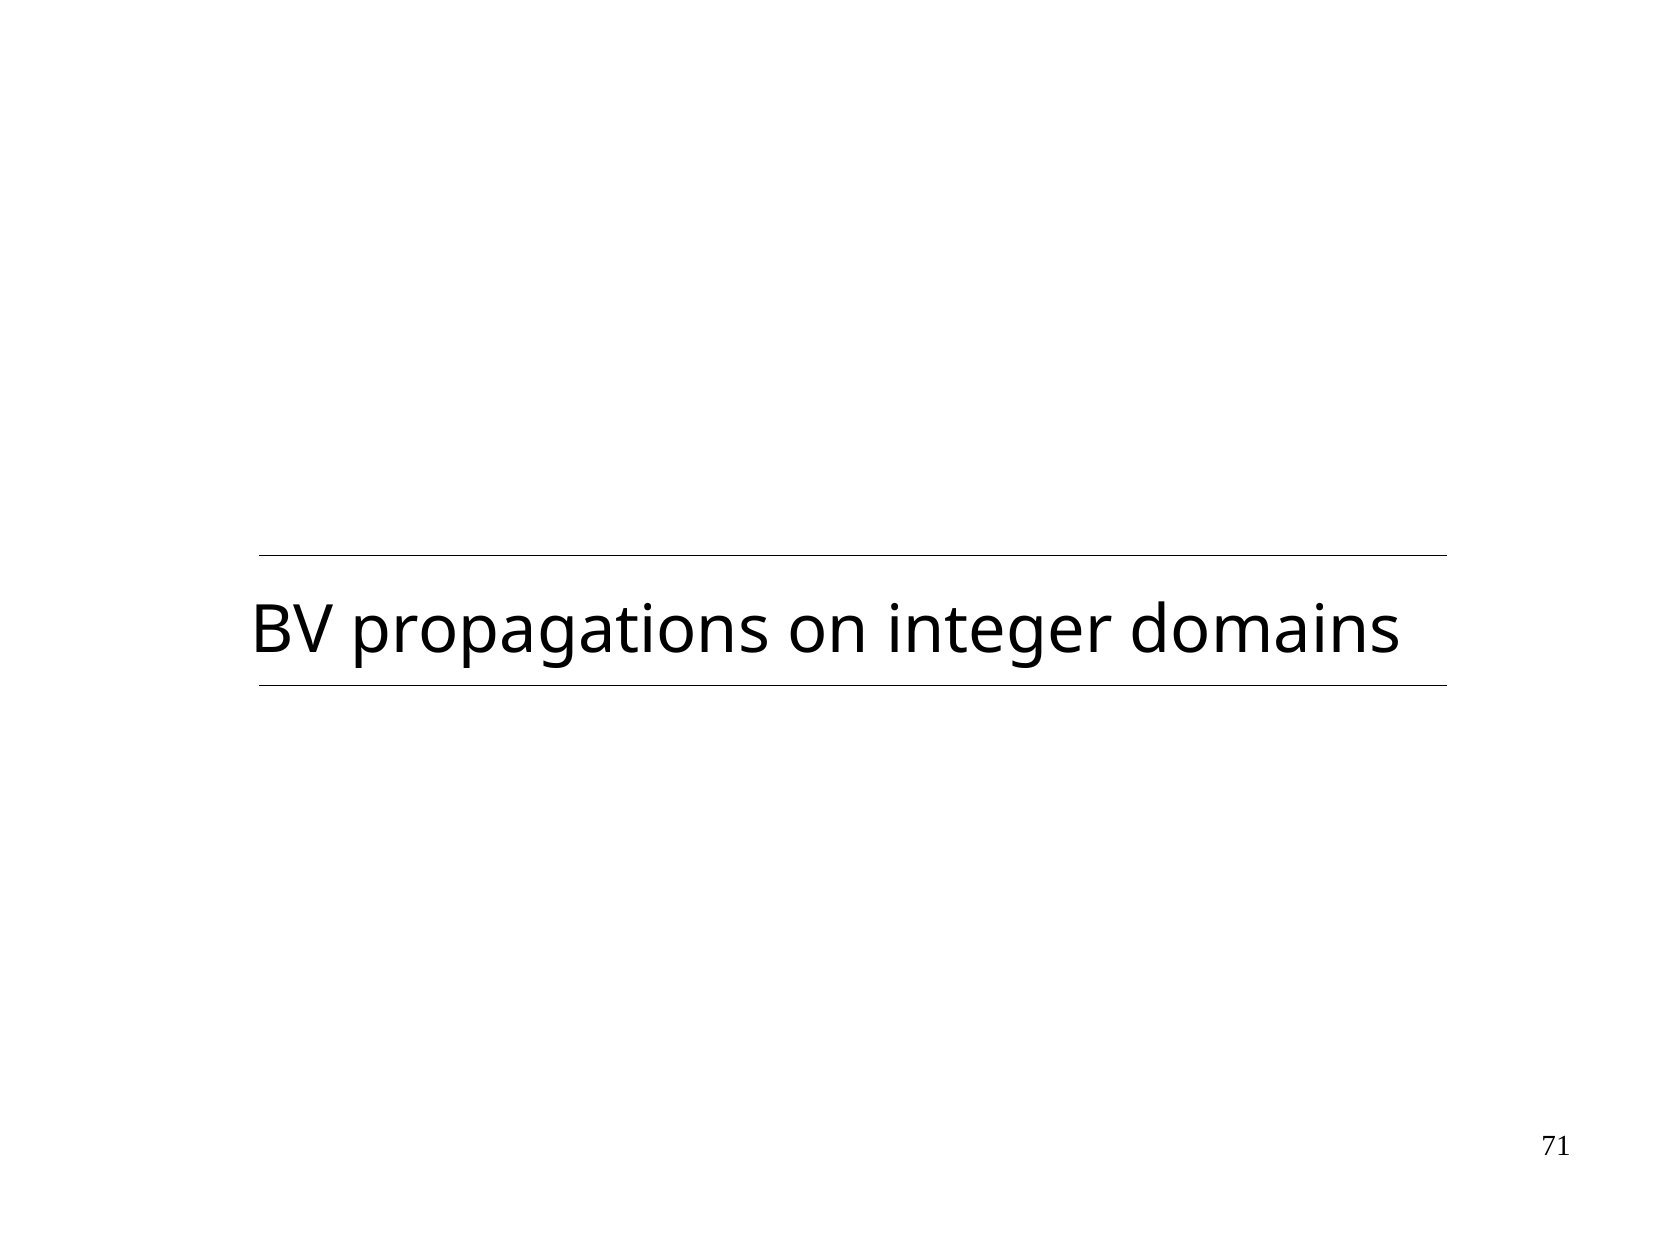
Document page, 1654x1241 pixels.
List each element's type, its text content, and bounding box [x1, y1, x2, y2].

text_box BV propagations on integer domains [153, 574, 1501, 668]
